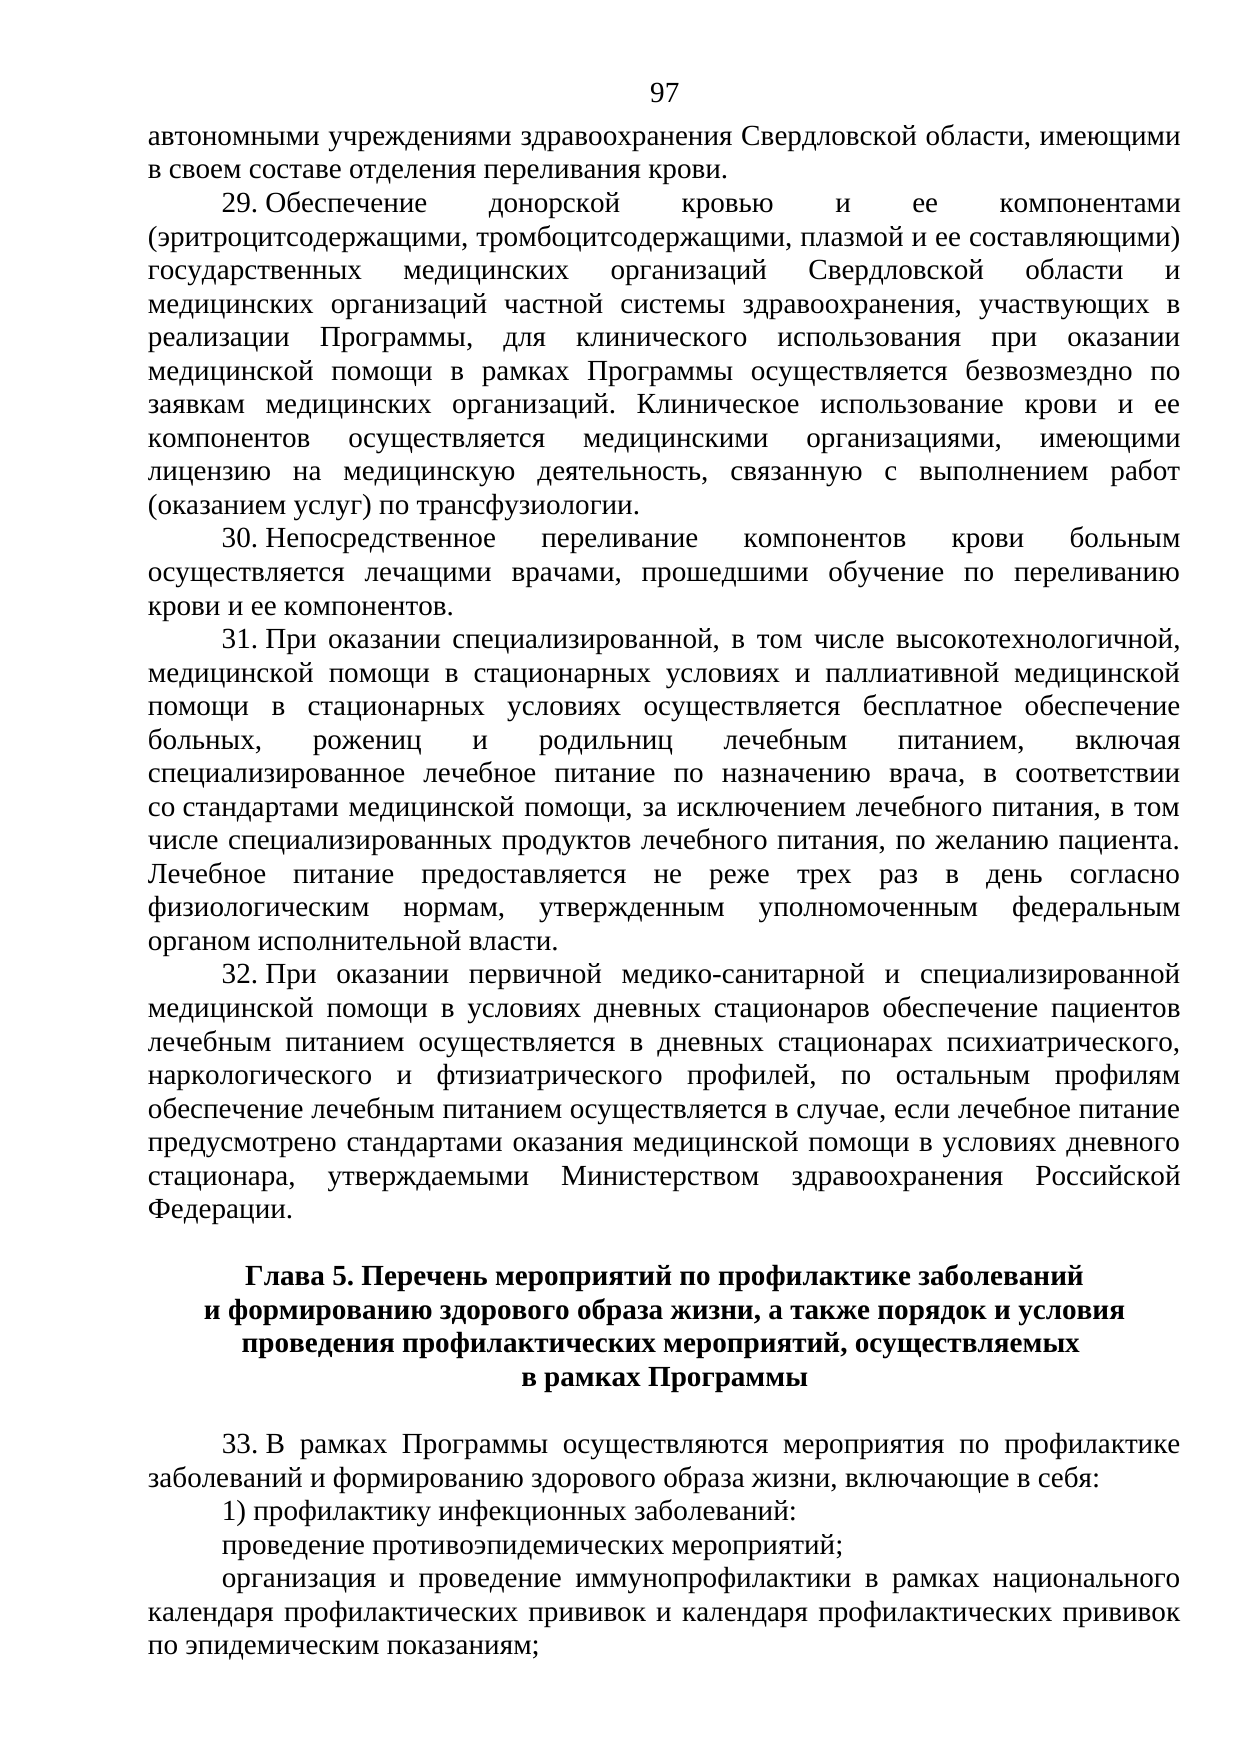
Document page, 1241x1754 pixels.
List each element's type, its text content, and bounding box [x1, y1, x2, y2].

text организация и проведение иммунопрофилактики в рамках национального календаря профилактических прививок и календаря профилактических прививок по эпидемическим показаниям; [148, 1560, 1181, 1661]
text 33. В рамках Программы осуществляются мероприятия по профилактике заболеваний и формированию здорового образа жизни, включающие в себя: [148, 1426, 1181, 1493]
text 29. Обеспечение донорской кровью и ее компонентами (эритроцитсодержащими, тромбоцитсодержащими, плазмой и ее составляющими) государственных медицинских организаций Свердловской области и медицинских организаций частной системы здравоохранения, участвующих в реализации Программы, для клинического использования при оказании медицинской помощи в рамках Программы осуществляется безвозмездно по заявкам медицинских организаций. Клиническое использование крови и ее компонентов осуществляется медицинскими организациями, имеющими лицензию на медицинскую деятельность, связанную с выполнением работ (оказанием услуг) по трансфузиологии. [148, 185, 1181, 521]
text проведение противоэпидемических мероприятий; [148, 1527, 1181, 1560]
text 30. Непосредственное переливание компонентов крови больным осуществляется лечащими врачами, прошедшими обучение по переливанию крови и ее компонентов. [148, 521, 1181, 621]
text автономными учреждениями здравоохранения Свердловской области, имеющими в своем составе отделения переливания крови. [148, 118, 1181, 185]
text Глава 5. Перечень мероприятий по профилактике заболеваний и формированию здорового образа жизни, а также порядок и условия проведения профилактических мероприятий, осуществляемых в рамках Программы [148, 1258, 1181, 1393]
text 32. При оказании первичной медико-санитарной и специализированной медицинской помощи в условиях дневных стационаров обеспечение пациентов лечебным питанием осуществляется в дневных стационарах психиатрического, наркологического и фтизиатрического профилей, по остальным профилям обеспечение лечебным питанием осуществляется в случае, если лечебное питание предусмотрено стандартами оказания медицинской помощи в условиях дневного стационара, утверждаемыми Министерством здравоохранения Российской Федерации. [148, 957, 1181, 1225]
text 31. При оказании специализированной, в том числе высокотехнологичной, медицинской помощи в стационарных условиях и паллиативной медицинской помощи в стационарных условиях осуществляется бесплатное обеспечение больных, рожениц и родильниц лечебным питанием, включая специализированное лечебное питание по назначению врача, в соответствии со стандартами медицинской помощи, за исключением лечебного питания, в том числе специализированных продуктов лечебного питания, по желанию пациента. Лечебное питание предоставляется не реже трех раз в день согласно физиологическим нормам, утвержденным уполномоченным федеральным органом исполнительной власти. [148, 621, 1181, 957]
text 1) профилактику инфекционных заболеваний: [148, 1493, 1181, 1527]
